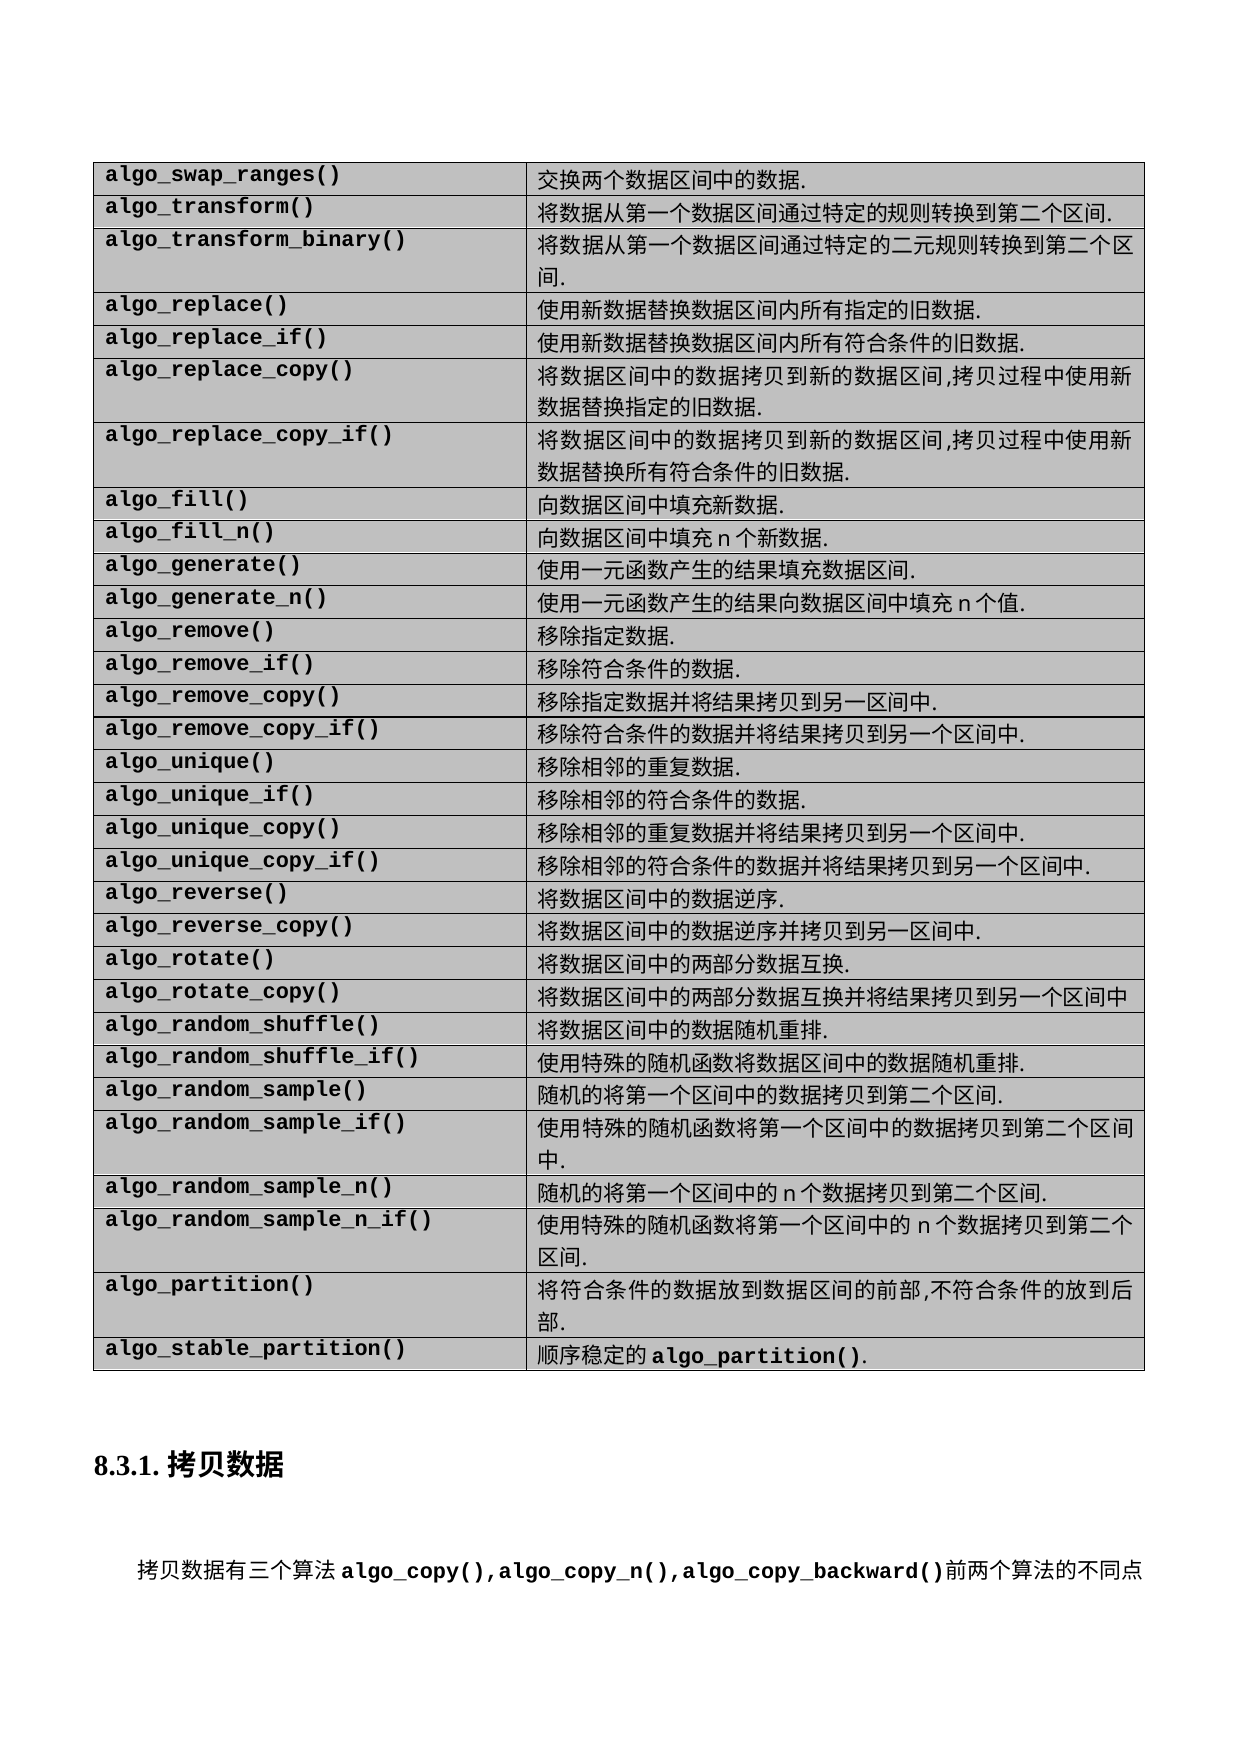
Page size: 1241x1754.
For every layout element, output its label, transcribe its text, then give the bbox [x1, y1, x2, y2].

table_cell 将数据区间中的数据拷贝到新的数据区间,拷贝过程中使用新数据替换指定的旧数据. [527, 359, 1144, 422]
table_cell algo_reverse() [94, 882, 526, 913]
table_cell 将符合条件的数据放到数据区间的前部,不符合条件的放到后部. [527, 1273, 1144, 1337]
table_cell 将数据区间中的数据逆序并拷贝到另一区间中. [527, 914, 1144, 946]
table_cell 使用新数据替换数据区间内所有指定的旧数据. [527, 293, 1144, 325]
table_cell algo_replace() [94, 293, 526, 325]
table_cell algo_random_sample_n() [94, 1176, 526, 1207]
table_cell 顺序稳定的algo_partition(). [527, 1338, 1144, 1369]
table_cell 将数据区间中的两部分数据互换. [527, 947, 1144, 979]
table_cell 向数据区间中填充新数据. [527, 488, 1144, 519]
table_cell algo_unique_copy() [94, 816, 526, 848]
text 拷贝数据有三个算法algo_copy(),algo_copy_n(),algo_copy_backward()前两个算法的不同点 [94, 1553, 1144, 1586]
subtitle 拷贝数据 [94, 1430, 1144, 1495]
table_cell algo_remove() [94, 619, 526, 651]
table_cell algo_transform() [94, 196, 526, 227]
table_cell algo_generate_n() [94, 586, 526, 618]
table_cell 向数据区间中填充n个新数据. [527, 521, 1144, 552]
table_cell 使用新数据替换数据区间内所有符合条件的旧数据. [527, 326, 1144, 358]
table_cell algo_unique_copy_if() [94, 849, 526, 881]
table_cell algo_random_shuffle() [94, 1013, 526, 1044]
table_cell algo_replace_copy_if() [94, 423, 526, 487]
table_cell algo_remove_copy_if() [94, 718, 526, 749]
table_cell 使用特殊的随机函数将第一个区间中的n个数据拷贝到第二个区间. [527, 1209, 1144, 1272]
table_cell algo_remove_if() [94, 652, 526, 684]
table_cell 随机的将第一个区间中的数据拷贝到第二个区间. [527, 1078, 1144, 1110]
table_cell 将数据区间中的两部分数据互换并将结果拷贝到另一个区间中 [527, 980, 1144, 1012]
table_cell algo_unique_if() [94, 783, 526, 815]
table_cell 移除相邻的重复数据并将结果拷贝到另一个区间中. [527, 816, 1144, 848]
table_cell 将数据从第一个数据区间通过特定的二元规则转换到第二个区间. [527, 229, 1144, 292]
table_cell 使用特殊的随机函数将数据区间中的数据随机重排. [527, 1046, 1144, 1077]
table_cell 将数据区间中的数据逆序. [527, 882, 1144, 913]
table_cell 使用特殊的随机函数将第一个区间中的数据拷贝到第二个区间中. [527, 1111, 1144, 1174]
table_cell 移除相邻的重复数据. [527, 750, 1144, 782]
table_cell 使用一元函数产生的结果填充数据区间. [527, 554, 1144, 585]
table_cell algo_rotate_copy() [94, 980, 526, 1012]
table_cell algo_replace_copy() [94, 359, 526, 422]
table_cell algo_random_shuffle_if() [94, 1046, 526, 1077]
table_cell algo_transform_binary() [94, 229, 526, 292]
table_cell 移除相邻的符合条件的数据. [527, 783, 1144, 815]
table_cell 移除相邻的符合条件的数据并将结果拷贝到另一个区间中. [527, 849, 1144, 881]
table_cell algo_replace_if() [94, 326, 526, 358]
table_cell algo_generate() [94, 554, 526, 585]
table_cell algo_fill() [94, 488, 526, 519]
table_cell 使用一元函数产生的结果向数据区间中填充n个值. [527, 586, 1144, 618]
table_cell 移除符合条件的数据并将结果拷贝到另一个区间中. [527, 718, 1144, 749]
table_cell 将数据区间中的数据拷贝到新的数据区间,拷贝过程中使用新数据替换所有符合条件的旧数据. [527, 423, 1144, 487]
table_cell algo_random_sample() [94, 1078, 526, 1110]
table_cell algo_remove_copy() [94, 685, 526, 716]
table_cell algo_fill_n() [94, 521, 526, 552]
table_cell algo_swap_ranges() [94, 163, 526, 195]
table_cell algo_random_sample_if() [94, 1111, 526, 1174]
table_cell algo_unique() [94, 750, 526, 782]
table_cell algo_random_sample_n_if() [94, 1209, 526, 1272]
table_cell 将数据区间中的数据随机重排. [527, 1013, 1144, 1044]
table_cell 移除指定数据并将结果拷贝到另一区间中. [527, 685, 1144, 716]
table_cell 交换两个数据区间中的数据. [527, 163, 1144, 195]
table_cell algo_rotate() [94, 947, 526, 979]
table_cell algo_reverse_copy() [94, 914, 526, 946]
table_cell 将数据从第一个数据区间通过特定的规则转换到第二个区间. [527, 196, 1144, 227]
table_cell algo_stable_partition() [94, 1338, 526, 1369]
table_cell algo_partition() [94, 1273, 526, 1337]
table_cell 移除符合条件的数据. [527, 652, 1144, 684]
table_cell 移除指定数据. [527, 619, 1144, 651]
table_cell 随机的将第一个区间中的n个数据拷贝到第二个区间. [527, 1176, 1144, 1207]
